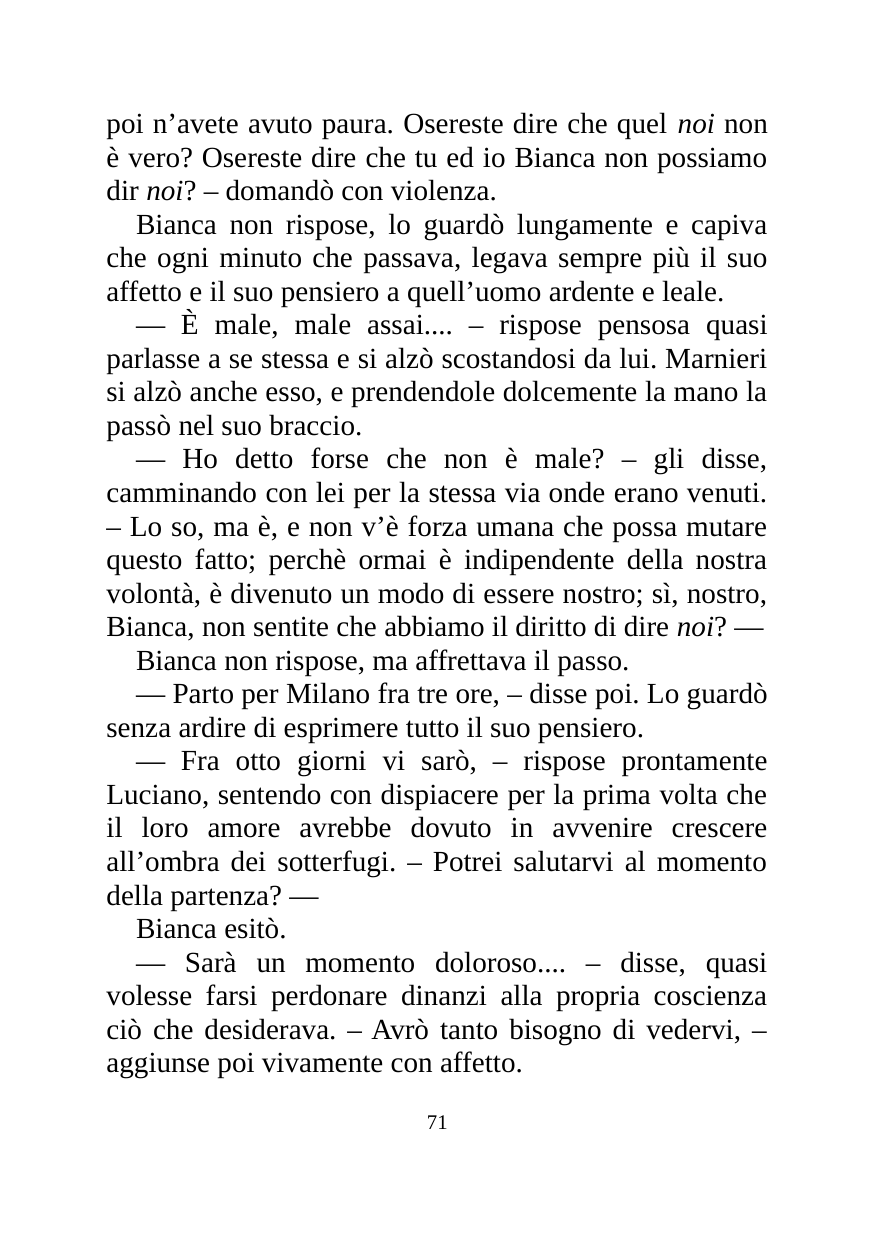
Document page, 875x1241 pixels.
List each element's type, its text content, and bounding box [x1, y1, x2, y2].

text — Ho detto forse che non è male? – gli disse, camminando con lei per la stessa via onde erano venuti. – Lo so, ma è, e non v’è forza umana che possa mutare questo fatto; perchè ormai è indipendente della nostra volontà, è divenuto un modo di essere nostro; sì, nostro, Bianca, non sentite che abbiamo il diritto di dire noi? — [106, 442, 768, 643]
text — È male, male assai.... – rispose pensosa quasi parlasse a se stessa e si alzò scostandosi da lui. Marnieri si alzò anche esso, e prendendole dolcemente la mano la passò nel suo braccio. [106, 307, 768, 442]
text — Sarà un momento doloroso.... – disse, quasi volesse farsi perdonare dinanzi alla propria coscienza ciò che desiderava. – Avrò tanto bisogno di vedervi, – aggiunse poi vivamente con affetto. [106, 945, 768, 1079]
text Bianca non rispose, lo guardò lungamente e capiva che ogni minuto che passava, legava sempre più il suo affetto e il suo pensiero a quell’uomo ardente e leale. [106, 207, 768, 307]
text Bianca non rispose, ma affrettava il passo. [106, 643, 768, 676]
text Bianca esitò. [106, 911, 768, 945]
text — Parto per Milano fra tre ore, – disse poi. Lo guardò senza ardire di esprimere tutto il suo pensiero. [106, 676, 768, 743]
text poi n’avete avuto paura. Osereste dire che quel noi non è vero? Osereste dire che tu ed io Bianca non possiamo dir noi? – domandò con violenza. [106, 106, 768, 207]
text — Fra otto giorni vi sarò, – rispose prontamente Luciano, sentendo con dispiacere per la prima volta che il loro amore avrebbe dovuto in avvenire crescere all’ombra dei sotterfugi. – Potrei salutarvi al momento della partenza? — [106, 743, 768, 911]
